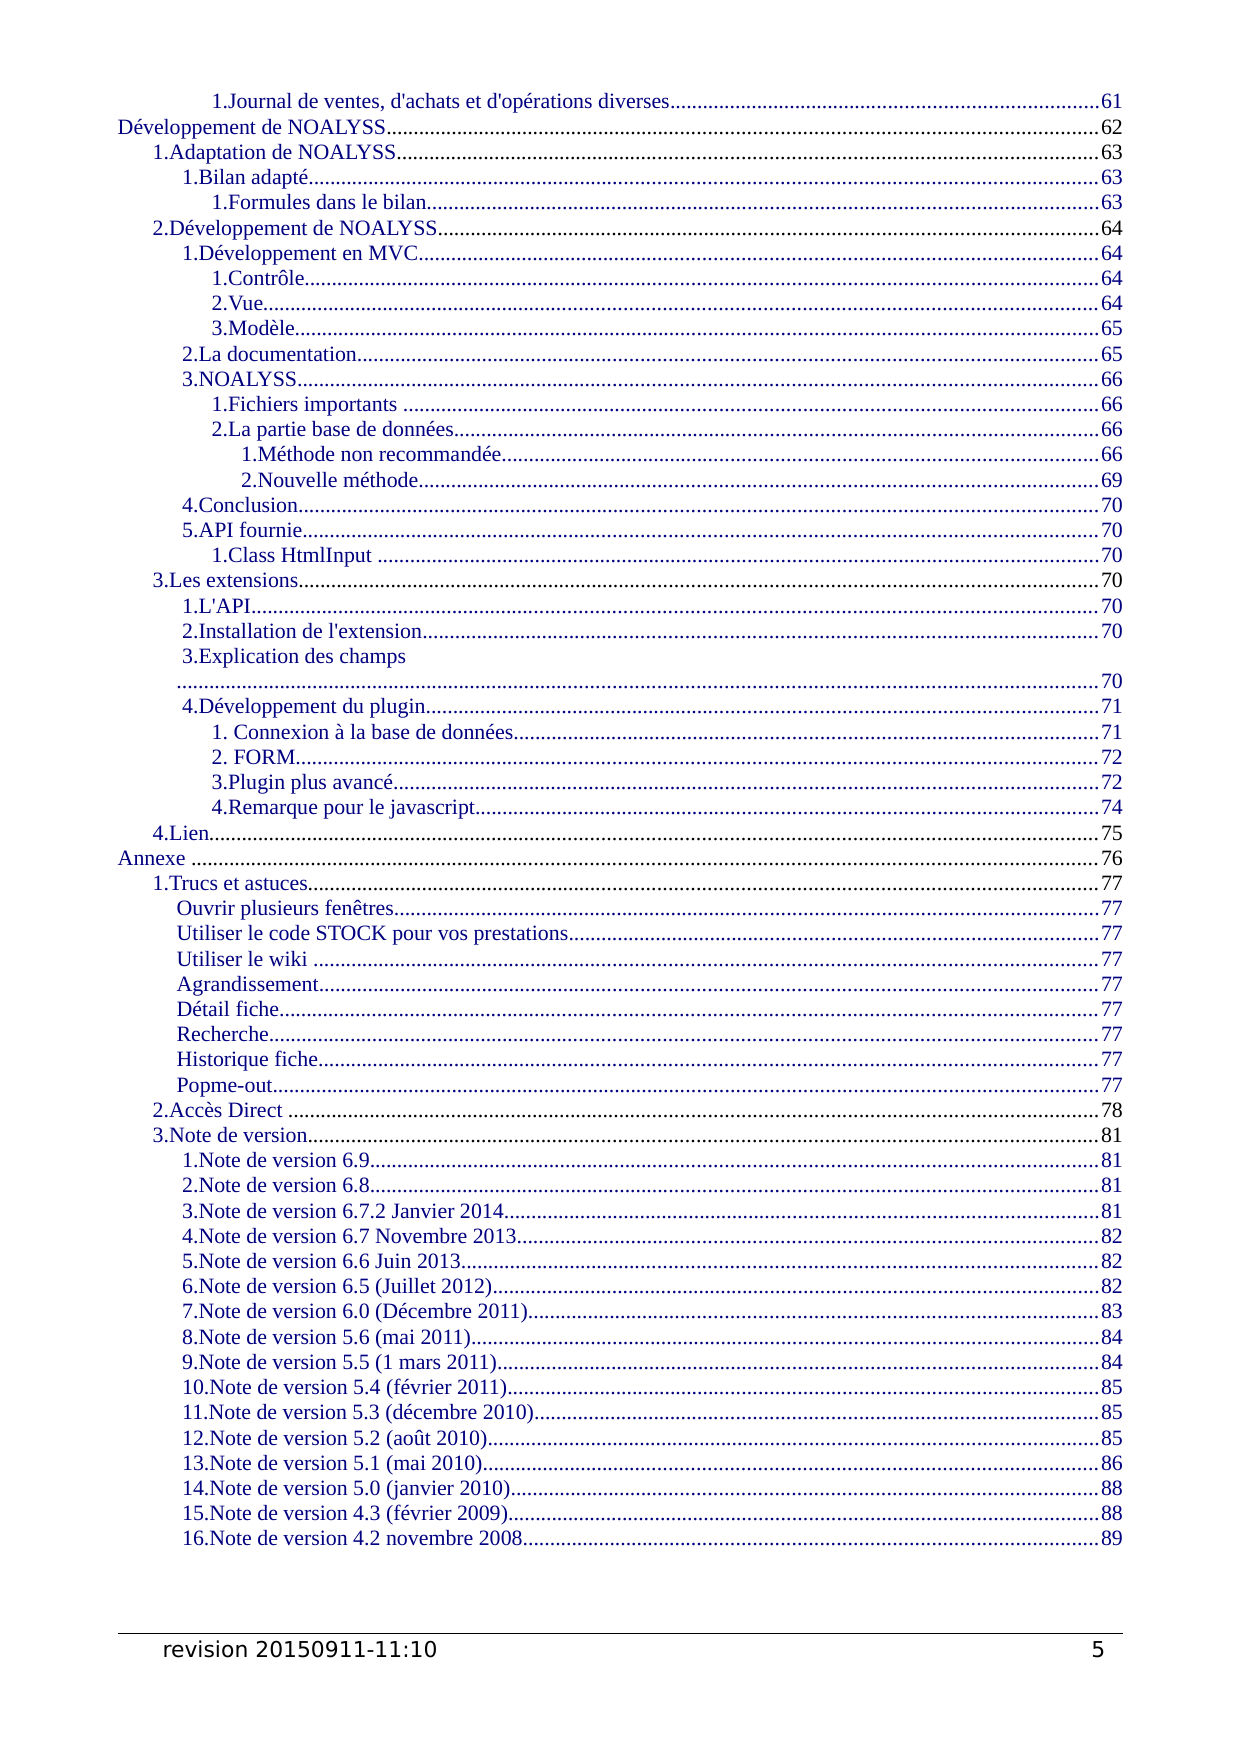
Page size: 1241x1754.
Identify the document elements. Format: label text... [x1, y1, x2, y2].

text 2. FORM 72 [206, 744, 1123, 769]
text Popme-out 77 [176, 1072, 1123, 1097]
text 3.Les extensions 70 [147, 567, 1123, 593]
text 5.API fournie 70 [176, 517, 1123, 542]
text 2.La partie base de données 66 [206, 416, 1123, 441]
text 15.Note de version 4.3 (février 2009) 88 [176, 1500, 1123, 1525]
text 4.Remarque pour le javascript 74 [206, 794, 1123, 819]
text 6.Note de version 6.5 (Juillet 2012) 82 [176, 1273, 1123, 1298]
text 9.Note de version 5.5 (1 mars 2011) 84 [176, 1349, 1123, 1374]
text 1.Fichiers importants 66 [206, 391, 1123, 416]
text 1.L'API 70 [176, 593, 1123, 618]
text 3.Explication des champs 70 [176, 643, 1123, 693]
text 3.Modèle 65 [206, 315, 1123, 341]
text 3.Note de version 81 [147, 1122, 1123, 1147]
text 1.Class HtmlInput 70 [206, 542, 1123, 567]
text Détail fiche 77 [176, 996, 1123, 1021]
text 1.Trucs et astuces 77 [147, 870, 1123, 895]
text 1.Bilan adapté 63 [176, 164, 1123, 189]
text 5.Note de version 6.6 Juin 2013 82 [176, 1248, 1123, 1273]
text 1.Adaptation de NOALYSS 63 [147, 139, 1123, 164]
text 2.Note de version 6.8 81 [176, 1172, 1123, 1198]
text 1.Méthode non recommandée 66 [235, 441, 1123, 467]
text Développement de NOALYSS 62 [117, 114, 1123, 139]
text 2.Nouvelle méthode 69 [235, 467, 1123, 492]
text 8.Note de version 5.6 (mai 2011) 84 [176, 1324, 1123, 1349]
text 10.Note de version 5.4 (février 2011) 85 [176, 1374, 1123, 1399]
text 3.NOALYSS 66 [176, 366, 1123, 391]
text 2.Installation de l'extension 70 [176, 618, 1123, 643]
text Utiliser le code STOCK pour vos prestations 77 [176, 920, 1123, 946]
text 11.Note de version 5.3 (décembre 2010) 85 [176, 1399, 1123, 1424]
text 1.Développement en MVC 64 [176, 240, 1123, 265]
text 3.Note de version 6.7.2 Janvier 2014 81 [176, 1198, 1123, 1223]
text Recherche 77 [176, 1021, 1123, 1046]
text 4.Note de version 6.7 Novembre 2013 82 [176, 1223, 1123, 1248]
text 1.Journal de ventes, d'achats et d'opérations diverses 61 [206, 88, 1123, 114]
text 7.Note de version 6.0 (Décembre 2011) 83 [176, 1298, 1123, 1324]
text 1.Formules dans le bilan 63 [206, 189, 1123, 214]
text 3.Plugin plus avancé 72 [206, 769, 1123, 794]
text 2.Vue 64 [206, 290, 1123, 315]
text Historique fiche 77 [176, 1046, 1123, 1072]
text 13.Note de version 5.1 (mai 2010) 86 [176, 1450, 1123, 1475]
text 16.Note de version 4.2 novembre 2008 89 [176, 1525, 1123, 1551]
text 14.Note de version 5.0 (janvier 2010) 88 [176, 1475, 1123, 1500]
text Agrandissement 77 [176, 971, 1123, 996]
text 4.Développement du plugin 71 [176, 693, 1123, 719]
text 4.Conclusion 70 [176, 492, 1123, 517]
text 1.Contrôle 64 [206, 265, 1123, 290]
text 2.La documentation 65 [176, 341, 1123, 366]
text Ouvrir plusieurs fenêtres 77 [176, 895, 1123, 920]
text 4.Lien 75 [147, 819, 1123, 845]
text Annexe 76 [117, 845, 1123, 870]
text 12.Note de version 5.2 (août 2010) 85 [176, 1424, 1123, 1450]
text 2.Développement de NOALYSS 64 [147, 214, 1123, 240]
text 1.Note de version 6.9 81 [176, 1147, 1123, 1172]
text Utiliser le wiki 77 [176, 946, 1123, 971]
text 2.Accès Direct 78 [147, 1097, 1123, 1122]
text 1. Connexion à la base de données 71 [206, 719, 1123, 744]
